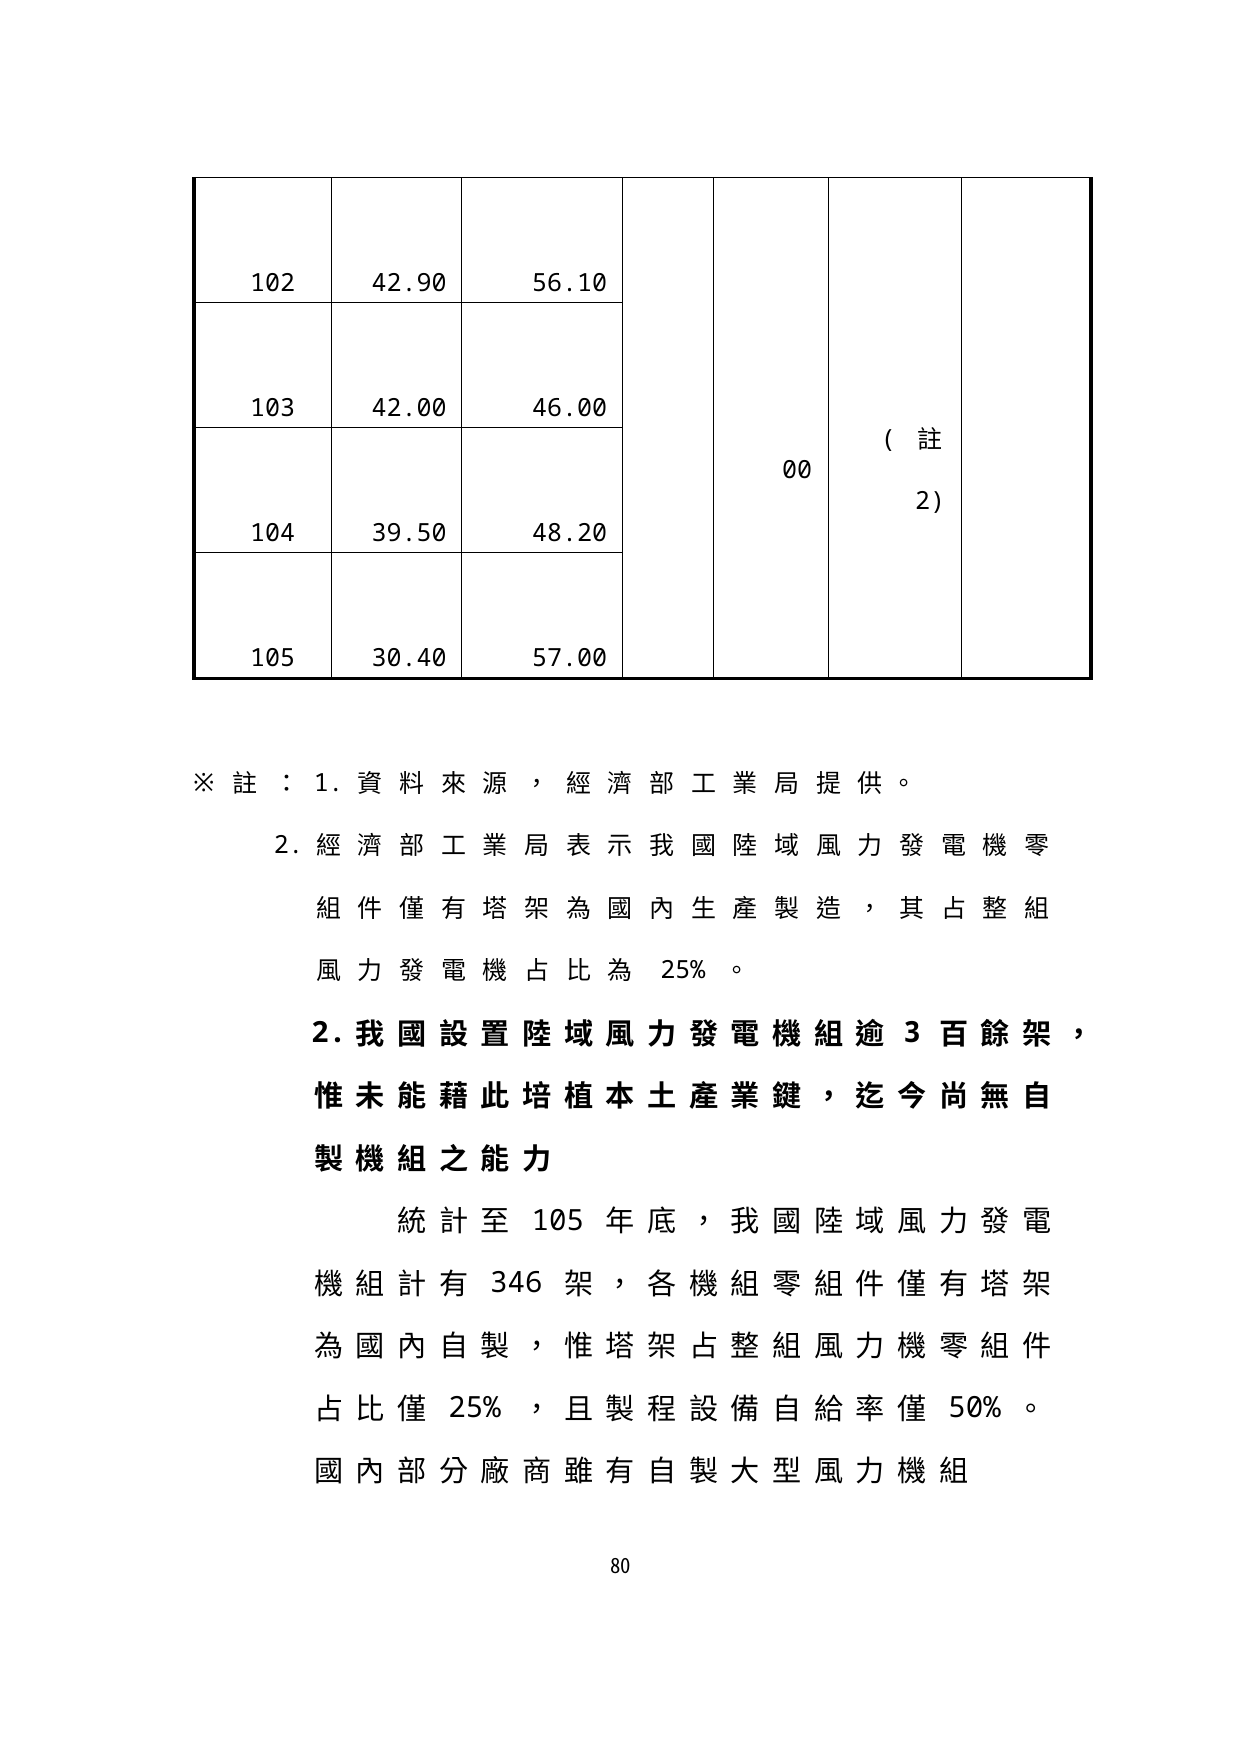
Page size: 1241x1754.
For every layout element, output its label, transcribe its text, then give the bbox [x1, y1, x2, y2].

table_cell 42.90 [332, 178, 461, 302]
text 2.我國設置陸域風力發電機組逾3百餘架，惟未能藉此培植本土產業鍵，迄今尚無自製機組之能力 [271, 990, 1058, 1177]
table_cell 105 [196, 553, 331, 677]
table_cell 102 [196, 178, 331, 302]
table_cell 56.10 [462, 178, 622, 302]
table_cell 48.20 [462, 428, 622, 552]
table_cell 104 [196, 428, 331, 552]
text ※註：1.資料來源，經濟部工業局提供。 [183, 740, 1058, 802]
table_cell [623, 178, 713, 677]
text 2.經濟部工業局表示我國陸域風力發電機零組件僅有塔架為國內生產製造，其占整組風力發電機占比為25%。 [183, 802, 1058, 990]
table_cell (註2) [829, 178, 961, 677]
text 統計至105年底，我國陸域風力發電機組計有346架，各機組零組件僅有塔架為國內自製，惟塔架占整組風力機零組件占比僅25%，且製程設備自給率僅50%。國內部分廠商雖有自製大型風力機組 [301, 1177, 1058, 1490]
table_cell 00 [714, 178, 828, 677]
table_cell 57.00 [462, 553, 622, 677]
table_cell 30.40 [332, 553, 461, 677]
table_cell 46.00 [462, 303, 622, 427]
table_cell [962, 178, 1089, 677]
table_cell 42.00 [332, 303, 461, 427]
table_cell 103 [196, 303, 331, 427]
table_cell 39.50 [332, 428, 461, 552]
